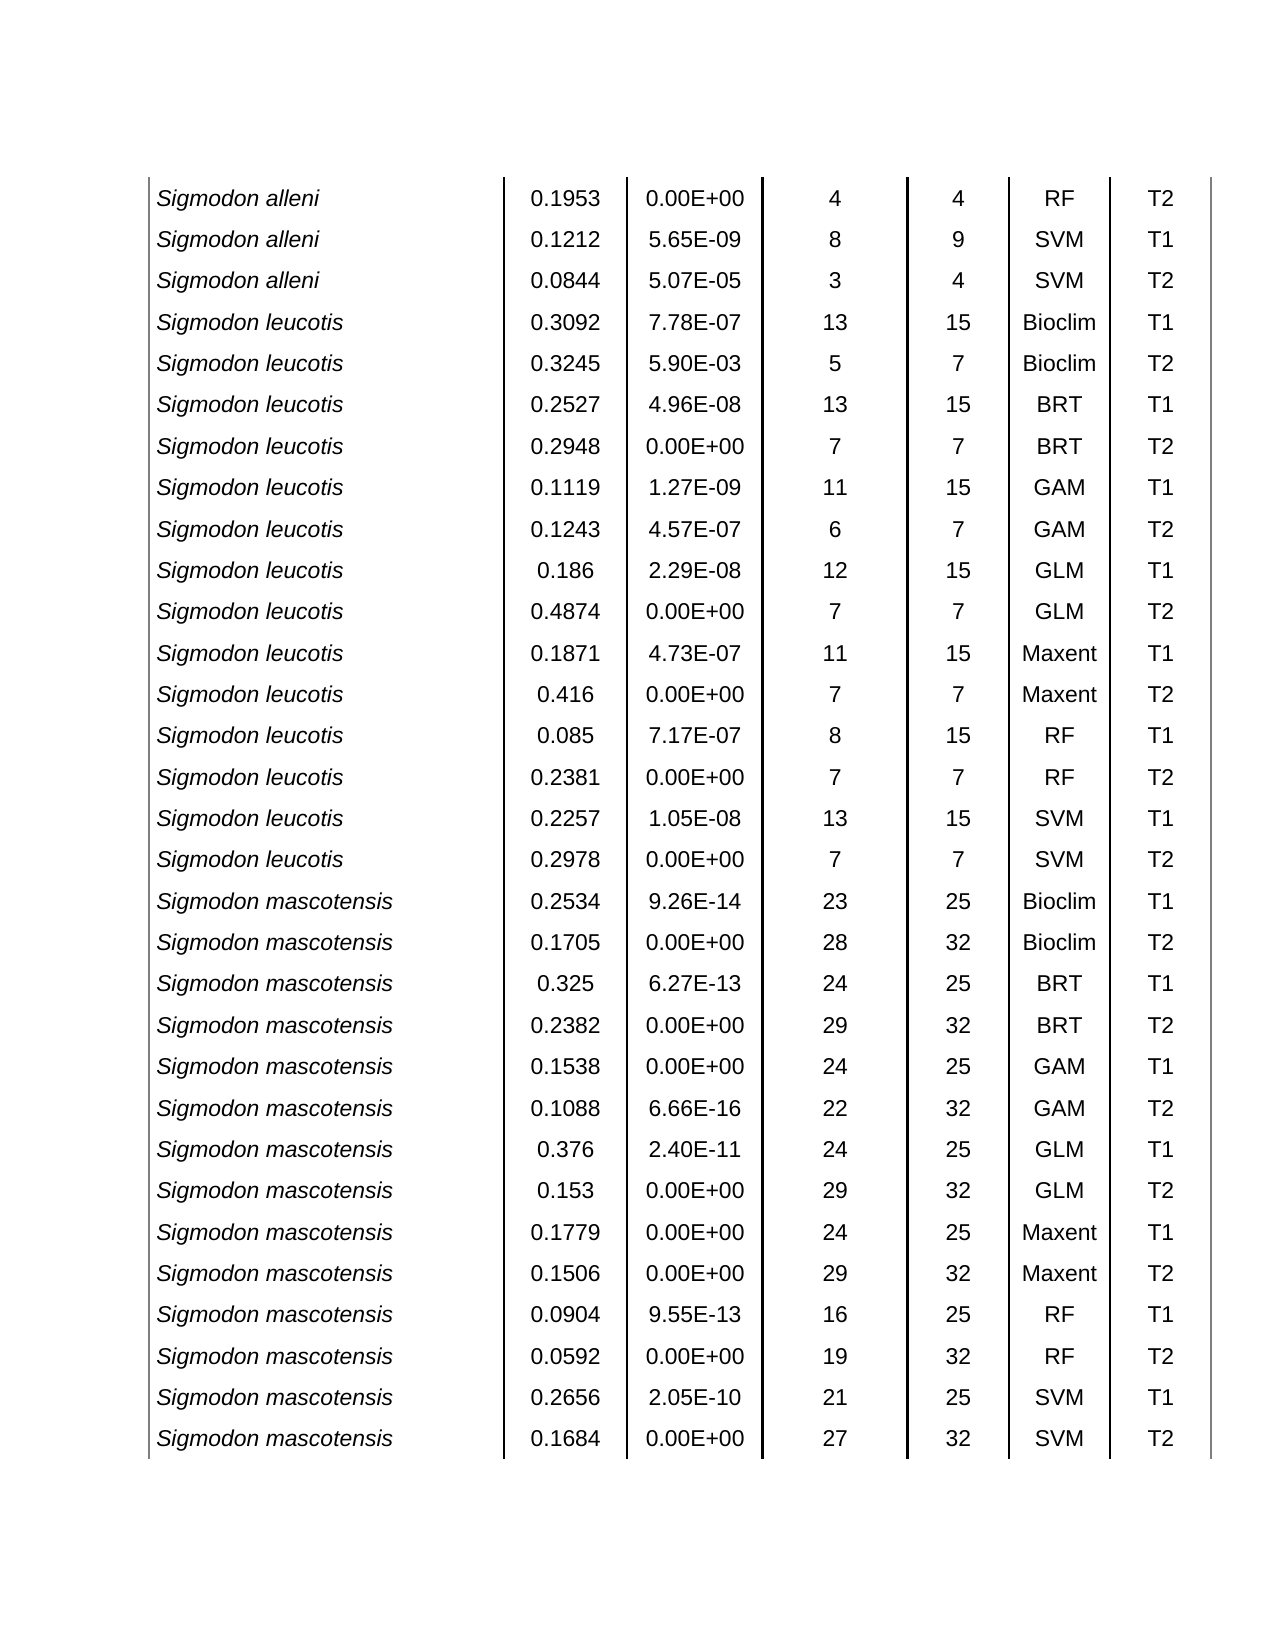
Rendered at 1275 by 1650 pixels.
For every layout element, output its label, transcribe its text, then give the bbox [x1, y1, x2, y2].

table_cell Sigmodon mascotensis [150, 1294, 503, 1335]
table_cell BRT [1010, 425, 1109, 467]
table_cell Sigmodon mascotensis [150, 1253, 503, 1294]
table_cell SVM [1010, 219, 1109, 260]
table_cell 7 [909, 756, 1008, 797]
table_cell Sigmodon mascotensis [150, 1211, 503, 1252]
table_cell Sigmodon leucotis [150, 508, 503, 549]
table_cell 15 [909, 715, 1008, 756]
table_cell 15 [909, 384, 1008, 425]
table_cell 25 [909, 1294, 1008, 1335]
table_cell 11 [764, 632, 906, 673]
table_cell 0.376 [505, 1128, 626, 1170]
table_cell 0.2656 [505, 1376, 626, 1418]
table_cell 0.1871 [505, 632, 626, 673]
table_cell 9 [909, 219, 1008, 260]
table_cell 19 [764, 1335, 906, 1376]
table_cell 0.00E+00 [628, 1211, 761, 1252]
table_cell T2 [1111, 1418, 1210, 1459]
table_cell 0.1705 [505, 922, 626, 963]
table_cell Sigmodon mascotensis [150, 922, 503, 963]
table_cell 7.78E-07 [628, 301, 761, 343]
table_cell 7 [764, 674, 906, 715]
table_cell 0.2257 [505, 798, 626, 839]
table_cell Maxent [1010, 632, 1109, 673]
table_cell 0.4874 [505, 591, 626, 632]
table_cell 32 [909, 1253, 1008, 1294]
table_cell 3 [764, 260, 906, 301]
table_cell 5 [764, 343, 906, 384]
table_cell 6.66E-16 [628, 1087, 761, 1128]
table_cell T2 [1111, 425, 1210, 467]
table_cell 0.2978 [505, 839, 626, 880]
table_cell 24 [764, 1046, 906, 1087]
table_cell T1 [1111, 798, 1210, 839]
table_cell 0.00E+00 [628, 1418, 761, 1459]
table_cell 5.90E-03 [628, 343, 761, 384]
table_cell Sigmodon leucotis [150, 591, 503, 632]
table_cell 24 [764, 1128, 906, 1170]
table_cell RF [1010, 1335, 1109, 1376]
table_cell Sigmodon mascotensis [150, 1128, 503, 1170]
table_cell T1 [1111, 963, 1210, 1004]
table_cell Sigmodon leucotis [150, 343, 503, 384]
table_cell T1 [1111, 384, 1210, 425]
table_cell 0.00E+00 [628, 674, 761, 715]
table_cell 13 [764, 798, 906, 839]
table_cell T1 [1111, 467, 1210, 508]
table_cell SVM [1010, 798, 1109, 839]
table_cell BRT [1010, 963, 1109, 1004]
table_cell Sigmodon leucotis [150, 756, 503, 797]
table_cell 4.73E-07 [628, 632, 761, 673]
table_cell 32 [909, 1004, 1008, 1046]
table_cell 0.3245 [505, 343, 626, 384]
table_cell 0.00E+00 [628, 756, 761, 797]
table_cell 0.2381 [505, 756, 626, 797]
table_cell Maxent [1010, 674, 1109, 715]
table_cell 0.00E+00 [628, 177, 761, 218]
table_cell T1 [1111, 219, 1210, 260]
table_cell GLM [1010, 1128, 1109, 1170]
table_cell Sigmodon leucotis [150, 798, 503, 839]
table_cell 7 [764, 425, 906, 467]
table_cell 0.1953 [505, 177, 626, 218]
table_cell 32 [909, 922, 1008, 963]
table_cell 0.1506 [505, 1253, 626, 1294]
table_cell Bioclim [1010, 880, 1109, 922]
table_cell Sigmodon mascotensis [150, 1004, 503, 1046]
table_cell 22 [764, 1087, 906, 1128]
table_cell T2 [1111, 508, 1210, 549]
table_cell 15 [909, 549, 1008, 591]
table_cell 32 [909, 1335, 1008, 1376]
table_cell SVM [1010, 260, 1109, 301]
table_cell 1.05E-08 [628, 798, 761, 839]
table_cell GAM [1010, 508, 1109, 549]
table_cell 32 [909, 1087, 1008, 1128]
table_cell 11 [764, 467, 906, 508]
table_cell 15 [909, 467, 1008, 508]
table_cell 6 [764, 508, 906, 549]
table_cell Bioclim [1010, 301, 1109, 343]
table_cell 4 [764, 177, 906, 218]
table_cell 25 [909, 1376, 1008, 1418]
table_cell Sigmodon mascotensis [150, 1376, 503, 1418]
table_cell 21 [764, 1376, 906, 1418]
table_cell T1 [1111, 1046, 1210, 1087]
table_cell Sigmodon mascotensis [150, 1046, 503, 1087]
table_cell T1 [1111, 1128, 1210, 1170]
table_cell Sigmodon leucotis [150, 425, 503, 467]
table_cell T2 [1111, 1087, 1210, 1128]
table_cell 0.00E+00 [628, 1004, 761, 1046]
table_cell 7.17E-07 [628, 715, 761, 756]
table_cell 8 [764, 219, 906, 260]
table_cell 0.00E+00 [628, 591, 761, 632]
table_cell 13 [764, 384, 906, 425]
table_cell GLM [1010, 549, 1109, 591]
table_cell 4.96E-08 [628, 384, 761, 425]
table_cell 7 [909, 425, 1008, 467]
table_cell Bioclim [1010, 922, 1109, 963]
table_cell Sigmodon mascotensis [150, 1418, 503, 1459]
table_cell 27 [764, 1418, 906, 1459]
table_cell Bioclim [1010, 343, 1109, 384]
table_cell Sigmodon leucotis [150, 301, 503, 343]
table_cell Sigmodon mascotensis [150, 963, 503, 1004]
table_cell 0.0904 [505, 1294, 626, 1335]
table_cell T1 [1111, 1211, 1210, 1252]
table_cell 2.29E-08 [628, 549, 761, 591]
table_cell 24 [764, 963, 906, 1004]
table_cell 0.1779 [505, 1211, 626, 1252]
table_cell 0.325 [505, 963, 626, 1004]
table_cell 32 [909, 1418, 1008, 1459]
table_cell T1 [1111, 715, 1210, 756]
table_cell Sigmodon leucotis [150, 674, 503, 715]
table_cell 0.0844 [505, 260, 626, 301]
table_cell 25 [909, 1046, 1008, 1087]
table_cell Sigmodon alleni [150, 219, 503, 260]
table_cell T1 [1111, 301, 1210, 343]
table_cell 7 [909, 343, 1008, 384]
table_cell 9.26E-14 [628, 880, 761, 922]
table_cell 24 [764, 1211, 906, 1252]
table_cell 0.00E+00 [628, 1046, 761, 1087]
table_cell 2.40E-11 [628, 1128, 761, 1170]
table_cell 5.65E-09 [628, 219, 761, 260]
table_cell 29 [764, 1004, 906, 1046]
table_cell 29 [764, 1253, 906, 1294]
table_cell Sigmodon mascotensis [150, 1170, 503, 1211]
table_cell 7 [909, 674, 1008, 715]
table_cell 25 [909, 963, 1008, 1004]
table_cell 0.00E+00 [628, 1253, 761, 1294]
table_cell 4.57E-07 [628, 508, 761, 549]
table_cell 0.1243 [505, 508, 626, 549]
table_cell T1 [1111, 1294, 1210, 1335]
table_cell RF [1010, 756, 1109, 797]
table_cell 0.1119 [505, 467, 626, 508]
table_cell RF [1010, 715, 1109, 756]
table_cell T2 [1111, 1335, 1210, 1376]
table_cell T2 [1111, 1004, 1210, 1046]
table_cell 15 [909, 798, 1008, 839]
table_cell 0.1538 [505, 1046, 626, 1087]
table_cell T2 [1111, 1170, 1210, 1211]
table_cell 0.00E+00 [628, 1170, 761, 1211]
table_cell 8 [764, 715, 906, 756]
table_cell 9.55E-13 [628, 1294, 761, 1335]
table_cell 7 [909, 591, 1008, 632]
table_cell Sigmodon mascotensis [150, 1335, 503, 1376]
table_cell Sigmodon mascotensis [150, 880, 503, 922]
table_cell 0.0592 [505, 1335, 626, 1376]
table_cell 7 [909, 839, 1008, 880]
table_cell 0.00E+00 [628, 425, 761, 467]
table_cell SVM [1010, 839, 1109, 880]
table_cell 0.2382 [505, 1004, 626, 1046]
table_cell GAM [1010, 1046, 1109, 1087]
table_cell 29 [764, 1170, 906, 1211]
table_cell 0.186 [505, 549, 626, 591]
table_cell 15 [909, 632, 1008, 673]
table_cell 0.1088 [505, 1087, 626, 1128]
table_cell T2 [1111, 591, 1210, 632]
table_cell GAM [1010, 467, 1109, 508]
table_cell 0.3092 [505, 301, 626, 343]
table_cell 0.153 [505, 1170, 626, 1211]
table_cell 7 [764, 591, 906, 632]
table_cell T1 [1111, 880, 1210, 922]
table_cell T2 [1111, 922, 1210, 963]
table_cell RF [1010, 177, 1109, 218]
table_cell 7 [764, 756, 906, 797]
table_cell T2 [1111, 756, 1210, 797]
table_cell RF [1010, 1294, 1109, 1335]
table_cell 0.1212 [505, 219, 626, 260]
table_cell 0.2527 [505, 384, 626, 425]
table_cell SVM [1010, 1418, 1109, 1459]
table_cell 0.2948 [505, 425, 626, 467]
table_cell 0.00E+00 [628, 1335, 761, 1376]
table_cell T2 [1111, 260, 1210, 301]
table_cell Sigmodon alleni [150, 260, 503, 301]
table_cell 25 [909, 1211, 1008, 1252]
table_cell T2 [1111, 674, 1210, 715]
table_cell 12 [764, 549, 906, 591]
table_cell Maxent [1010, 1211, 1109, 1252]
table_cell Sigmodon alleni [150, 177, 503, 218]
table_cell Sigmodon leucotis [150, 467, 503, 508]
table_cell 0.416 [505, 674, 626, 715]
table_cell 13 [764, 301, 906, 343]
table_cell T1 [1111, 632, 1210, 673]
table_cell 0.00E+00 [628, 839, 761, 880]
table_cell 2.05E-10 [628, 1376, 761, 1418]
table_cell 16 [764, 1294, 906, 1335]
table_cell 0.00E+00 [628, 922, 761, 963]
table_cell GLM [1010, 1170, 1109, 1211]
table_cell 4 [909, 260, 1008, 301]
table_cell Maxent [1010, 1253, 1109, 1294]
table_cell Sigmodon leucotis [150, 839, 503, 880]
table_cell 15 [909, 301, 1008, 343]
table_cell 32 [909, 1170, 1008, 1211]
table_cell T2 [1111, 177, 1210, 218]
table_cell T1 [1111, 549, 1210, 591]
table_cell 6.27E-13 [628, 963, 761, 1004]
table_cell 28 [764, 922, 906, 963]
table_cell 25 [909, 880, 1008, 922]
table_cell Sigmodon leucotis [150, 632, 503, 673]
table_cell SVM [1010, 1376, 1109, 1418]
table_cell 4 [909, 177, 1008, 218]
table_cell Sigmodon mascotensis [150, 1087, 503, 1128]
table_cell BRT [1010, 384, 1109, 425]
table_cell GAM [1010, 1087, 1109, 1128]
table_cell T2 [1111, 839, 1210, 880]
table_cell BRT [1010, 1004, 1109, 1046]
table_cell 5.07E-05 [628, 260, 761, 301]
table_cell 0.2534 [505, 880, 626, 922]
table_cell Sigmodon leucotis [150, 549, 503, 591]
table_cell 1.27E-09 [628, 467, 761, 508]
table_cell T2 [1111, 1253, 1210, 1294]
table_cell Sigmodon leucotis [150, 715, 503, 756]
table_cell GLM [1010, 591, 1109, 632]
table_cell 7 [764, 839, 906, 880]
table_cell T1 [1111, 1376, 1210, 1418]
table_cell 23 [764, 880, 906, 922]
table_cell 0.1684 [505, 1418, 626, 1459]
table_cell 25 [909, 1128, 1008, 1170]
table_cell T2 [1111, 343, 1210, 384]
table_cell 0.085 [505, 715, 626, 756]
table_cell 7 [909, 508, 1008, 549]
table_cell Sigmodon leucotis [150, 384, 503, 425]
